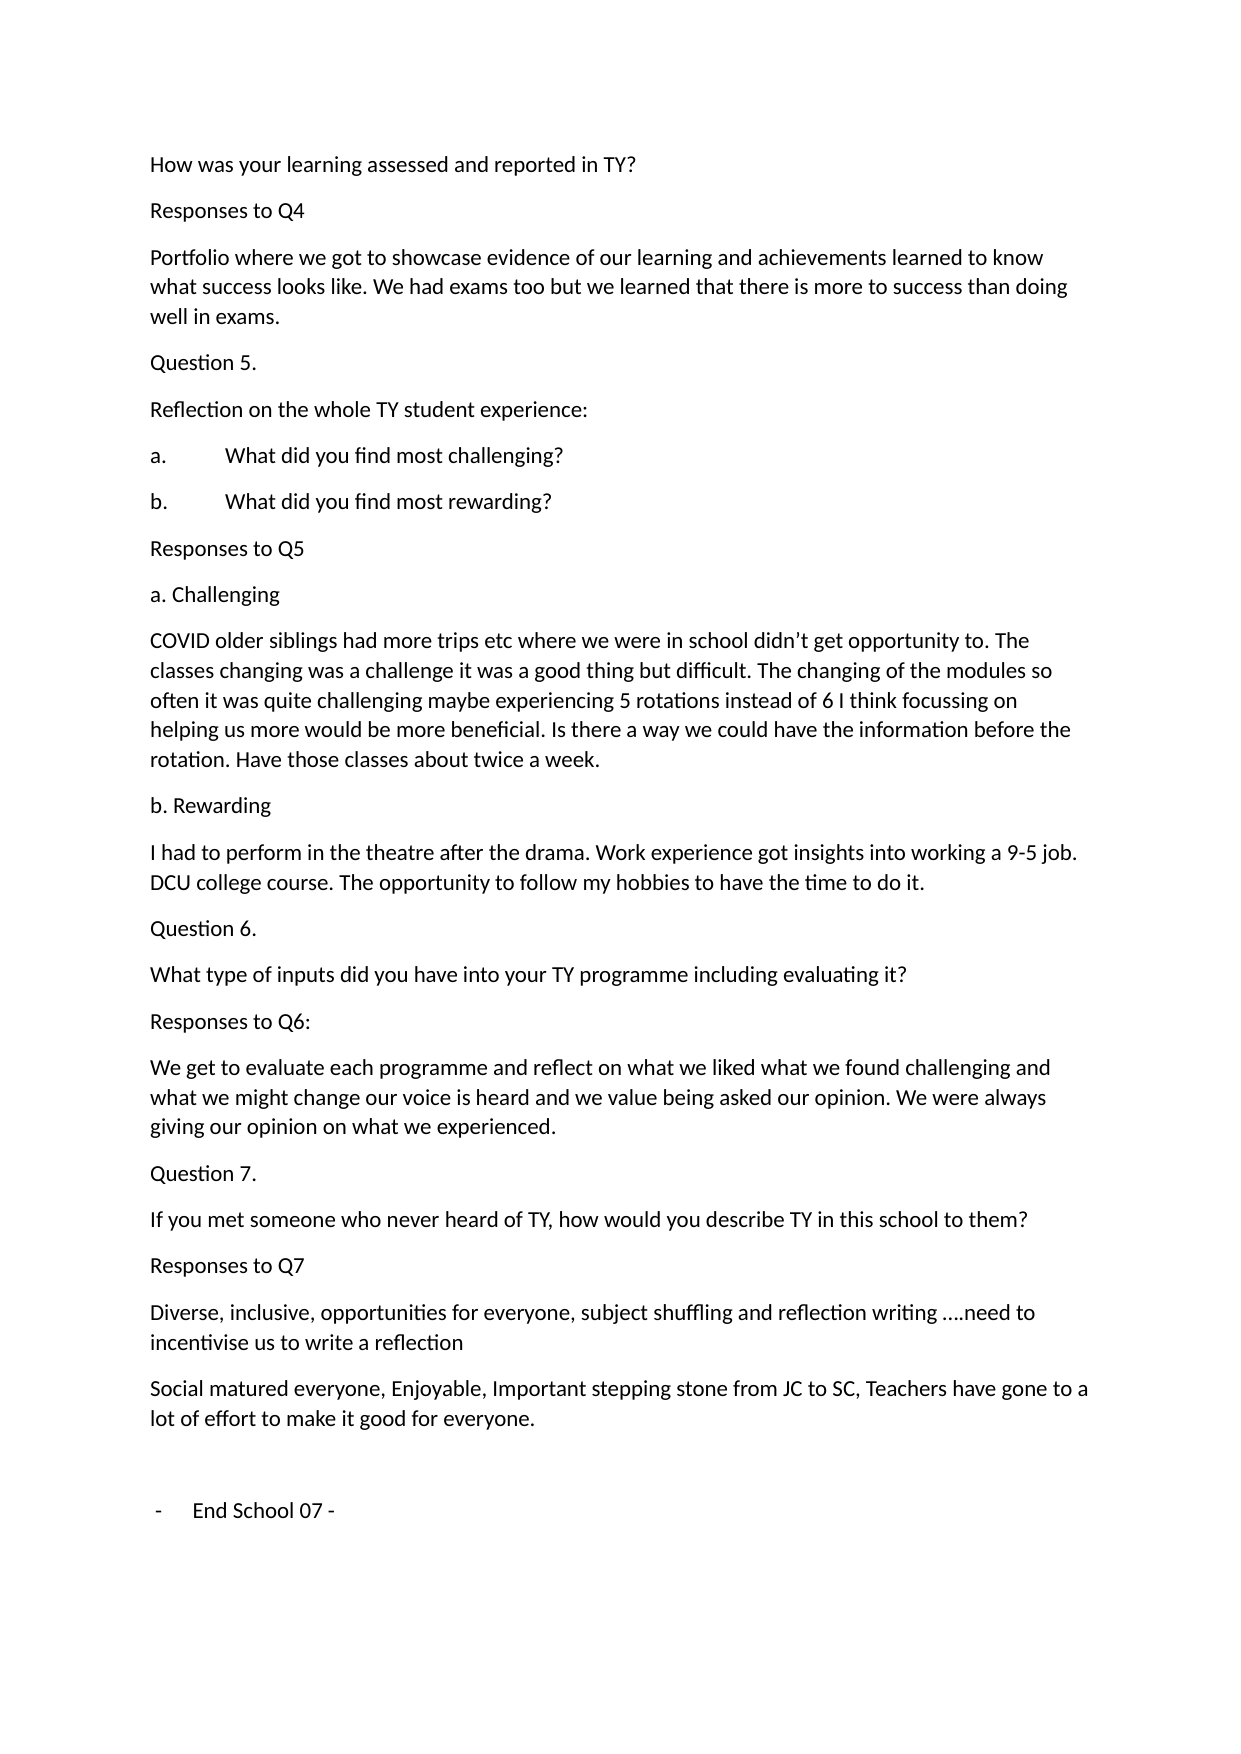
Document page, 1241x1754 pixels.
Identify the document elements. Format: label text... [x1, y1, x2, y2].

text If you met someone who never heard of TY, how would you describe TY in this school to them? [150, 1205, 1090, 1233]
list End School 07 - [155, 1496, 1090, 1524]
text Portfolio where we got to showcase evidence of our learning and achievements learned to know what success looks like. We had exams too but we learned that there is more to success than doing well in exams. [150, 243, 1090, 330]
text We get to evaluate each programme and reflect on what we liked what we found challenging and what we might change our voice is heard and we value being asked our opinion. We were always giving our opinion on what we experienced. [150, 1053, 1090, 1141]
text a. What did you find most challenging? [150, 441, 1090, 469]
text Responses to Q6: [150, 1007, 1090, 1035]
text Question 6. [150, 914, 1090, 942]
text Social matured everyone, Enjoyable, Important stepping stone from JC to SC, Teachers have gone to a lot of effort to make it good for everyone. [150, 1374, 1090, 1432]
text b. What did you find most rewarding? [150, 487, 1090, 516]
text a. Challenging [150, 580, 1090, 608]
text Question 7. [150, 1159, 1090, 1187]
text I had to perform in the theatre after the drama. Work experience got insights into working a 9-5 job. DCU college course. The opportunity to follow my hobbies to have the time to do it. [150, 838, 1090, 896]
text Reflection on the whole TY student experience: [150, 395, 1090, 423]
text Responses to Q4 [150, 196, 1090, 224]
text COVID older siblings had more trips etc where we were in school didn’t get opportunity to. The classes changing was a challenge it was a good thing but difficult. The changing of the modules so often it was quite challenging maybe experiencing 5 rotations instead of 6 I think focussing on helping us more would be more beneficial. Is there a way we could have the information before the rotation. Have those classes about twice a week. [150, 627, 1090, 773]
text What type of inputs did you have into your TY programme including evaluating it? [150, 960, 1090, 988]
text Responses to Q7 [150, 1252, 1090, 1279]
text Question 5. [150, 348, 1090, 376]
text How was your learning assessed and reported in TY? [150, 150, 1090, 178]
text Diverse, inclusive, opportunities for everyone, subject shuffling and reflection writing ….need to incentivise us to write a reflection [150, 1298, 1090, 1356]
text b. Rewarding [150, 792, 1090, 820]
text Responses to Q5 [150, 534, 1090, 562]
